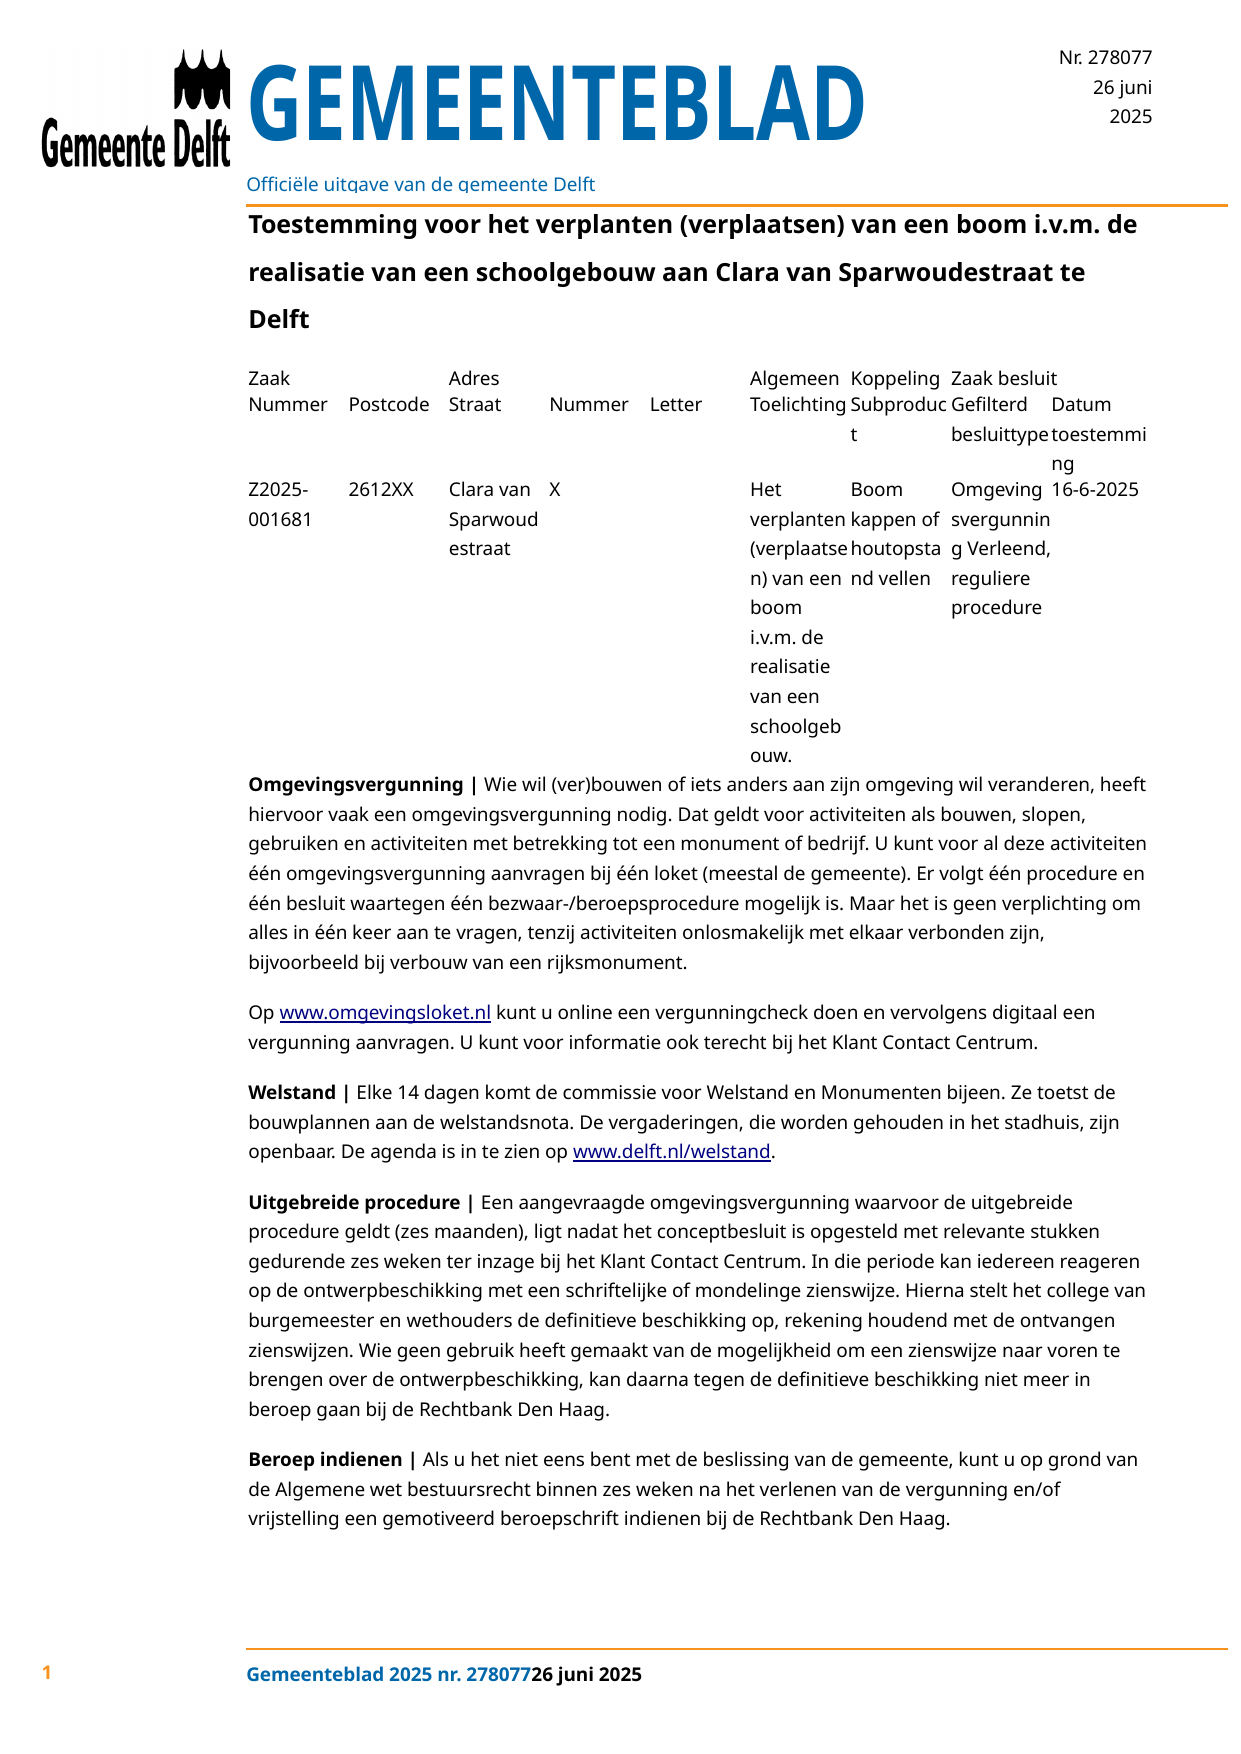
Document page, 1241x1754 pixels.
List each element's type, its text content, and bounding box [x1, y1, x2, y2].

table_header Adres [449, 366, 549, 391]
table_cell X [549, 476, 649, 768]
table_cell 2612XX [348, 476, 449, 768]
table_cell Letter [650, 391, 750, 476]
text Op www.omgevingsloket.nl kunt u online een vergunningcheck doen en vervolgens digitaal een vergunning aanvragen. U kunt voor informatie ook terecht bij het Klant Contact Centrum. [248, 999, 1152, 1055]
text Toestemming voor het verplanten (verplaatsen) van een boom i.v.m. de realisatie van een schoolgebouw aan Clara van Sparwoudestraat te Delft [248, 207, 1152, 336]
table_cell Datum toestemming [1051, 391, 1152, 476]
table_cell [650, 476, 750, 768]
table_cell Postcode [348, 391, 449, 476]
table_header Koppeling [850, 366, 951, 391]
table_cell 16-6-2025 [1051, 476, 1152, 768]
table_cell Boom kappen of houtopstand vellen [850, 476, 951, 768]
table_header [348, 366, 449, 391]
text Omgevingsvergunning | Wie wil (ver)bouwen of iets anders aan zijn omgeving wil veranderen, heeft hiervoor vaak een omgevingsvergunning nodig. Dat geldt voor activiteiten als bouwen, slopen, gebruiken en activiteiten met betrekking tot een monument of bedrijf. U kunt voor al deze activiteiten één omgevingsvergunning aanvragen bij één loket (meestal de gemeente). Er volgt één procedure en één besluit waartegen één bezwaar-/beroepsprocedure mogelijk is. Maar het is geen verplichting om alles in één keer aan te vragen, tenzij activiteiten onlosmakelijk met elkaar verbonden zijn, bijvoorbeeld bij verbouw van een rijksmonument. [248, 771, 1152, 975]
picture [41, 47, 231, 172]
table_cell Straat [449, 391, 549, 476]
table_cell Omgevingsvergunning Verleend, reguliere procedure [951, 476, 1051, 768]
text Welstand | Elke 14 dagen komt de commissie voor Welstand en Monumenten bijeen. Ze toetst de bouwplannen aan de welstandsnota. De vergaderingen, die worden gehouden in het stadhuis, zijn openbaar. De agenda is in te zien op www.delft.nl/welstand. [248, 1079, 1152, 1164]
table_cell Nummer [549, 391, 649, 476]
table_cell Gefilterd besluittype [951, 391, 1051, 476]
table_header Zaak besluit [951, 366, 1152, 391]
table_cell Subproduct [850, 391, 951, 476]
table_header Zaak [248, 366, 348, 391]
text Uitgebreide procedure | Een aangevraagde omgevingsvergunning waarvoor de uitgebreide procedure geldt (zes maanden), ligt nadat het conceptbesluit is opgesteld met relevante stukken gedurende zes weken ter inzage bij het Klant Contact Centrum. In die periode kan iedereen reageren op de ontwerpbeschikking met een schriftelijke of mondelinge zienswijze. Hierna stelt het college van burgemeester en wethouders de definitieve beschikking op, rekening houdend met de ontvangen zienswijzen. Wie geen gebruik heeft gemaakt van de mogelijkheid om een zienswijze naar voren te brengen over de ontwerpbeschikking, kan daarna tegen de definitieve beschikking niet meer in beroep gaan bij de Rechtbank Den Haag. [248, 1189, 1152, 1422]
table_cell Clara van Sparwoudestraat [449, 476, 549, 768]
table_header Algemeen [750, 366, 850, 391]
table_cell Z2025-001681 [248, 476, 348, 768]
table_cell Toelichting [750, 391, 850, 476]
text Beroep indienen | Als u het niet eens bent met de beslissing van de gemeente, kunt u op grond van de Algemene wet bestuursrecht binnen zes weken na het verlenen van de vergunning en/of vrijstelling een gemotiveerd beroepschrift indienen bij de Rechtbank Den Haag. [248, 1446, 1152, 1531]
table_cell Het verplanten (verplaatsen) van een boom i.v.m. de realisatie van een schoolgebouw. [750, 476, 850, 768]
table_header [549, 366, 649, 391]
table_cell Nummer [248, 391, 348, 476]
table_header [650, 366, 750, 391]
